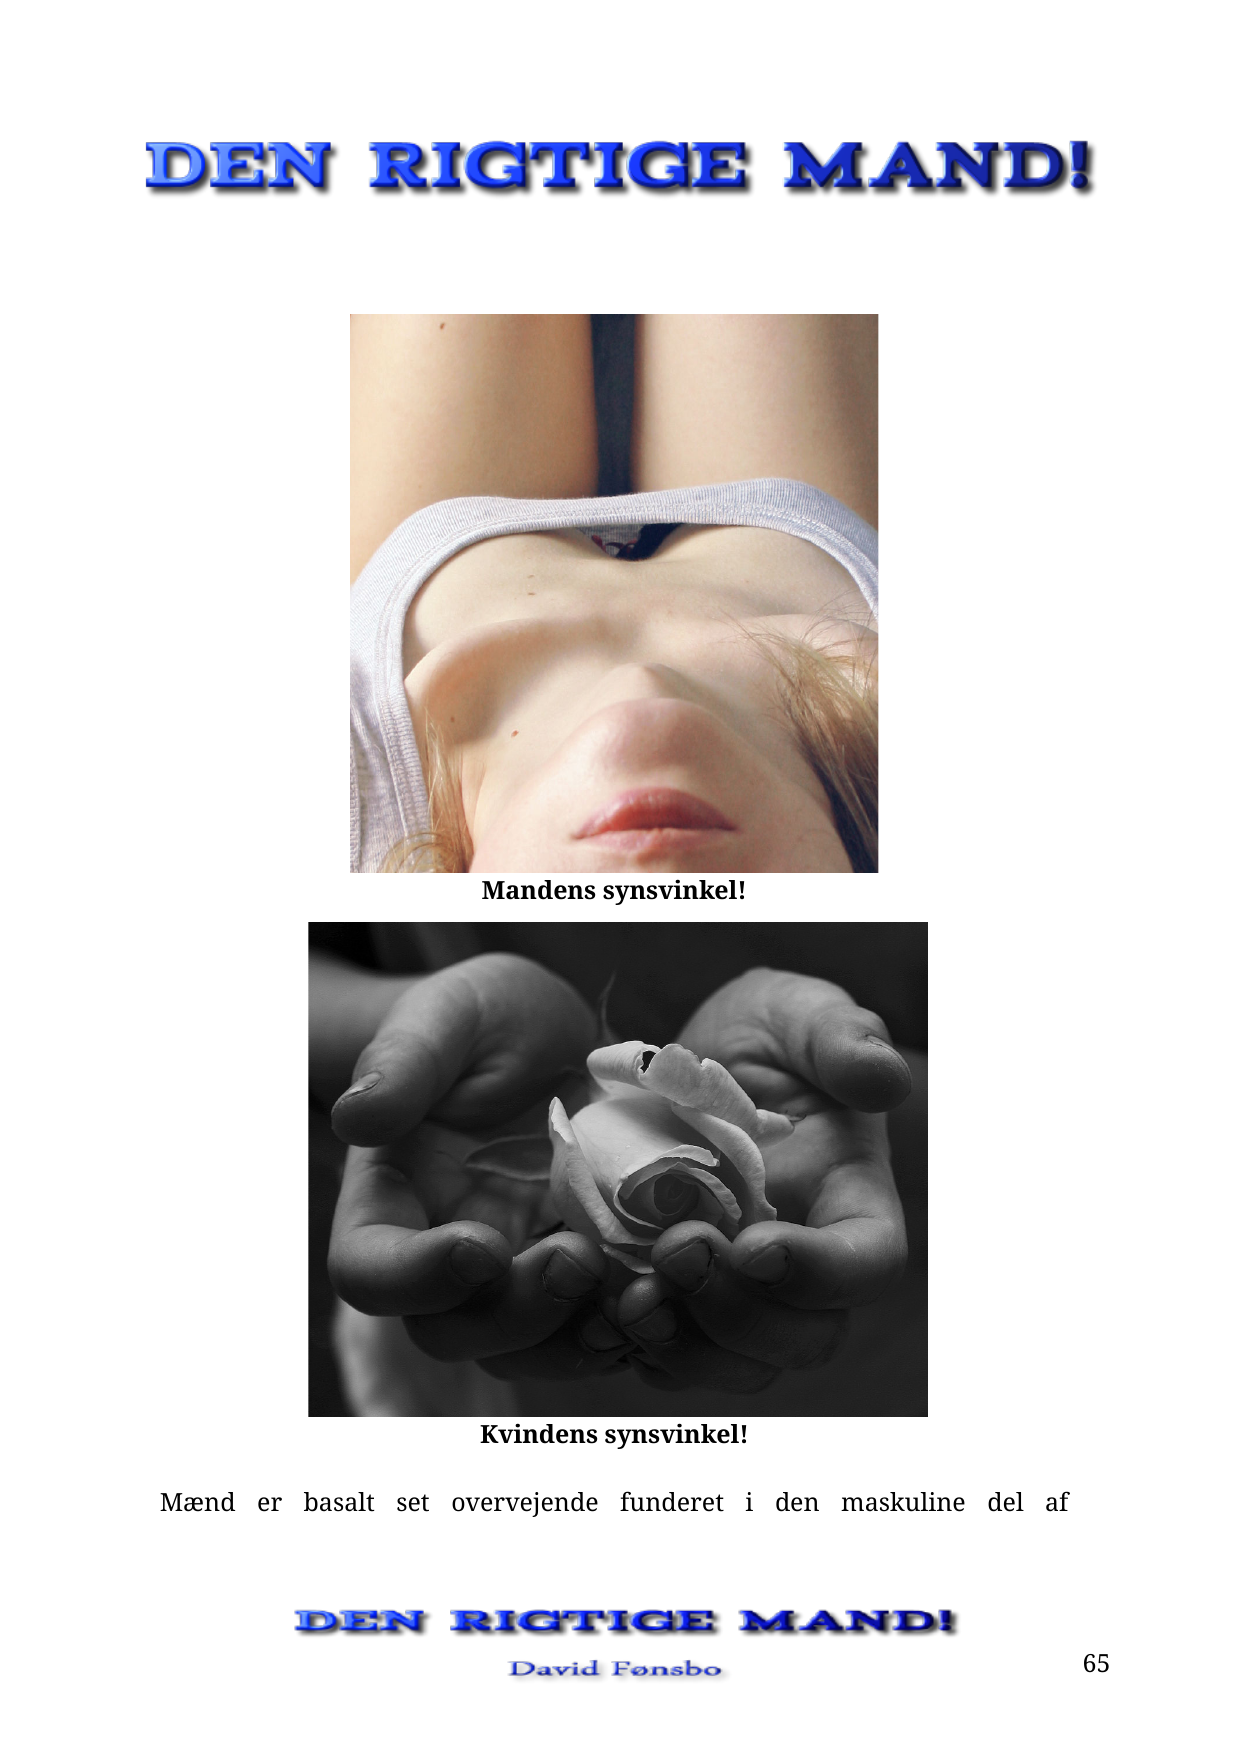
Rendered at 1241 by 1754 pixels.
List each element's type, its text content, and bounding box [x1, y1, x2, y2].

text Mænd er basalt set overvejende funderet i den maskuline del af [159, 1484, 1069, 1518]
text Kvindens synsvinkel! [159, 907, 1069, 1450]
picture [308, 922, 928, 1417]
picture [350, 314, 879, 873]
text Mandens synsvinkel! [159, 283, 1069, 907]
picture [118, 59, 1111, 254]
picture [118, 1559, 1111, 1689]
